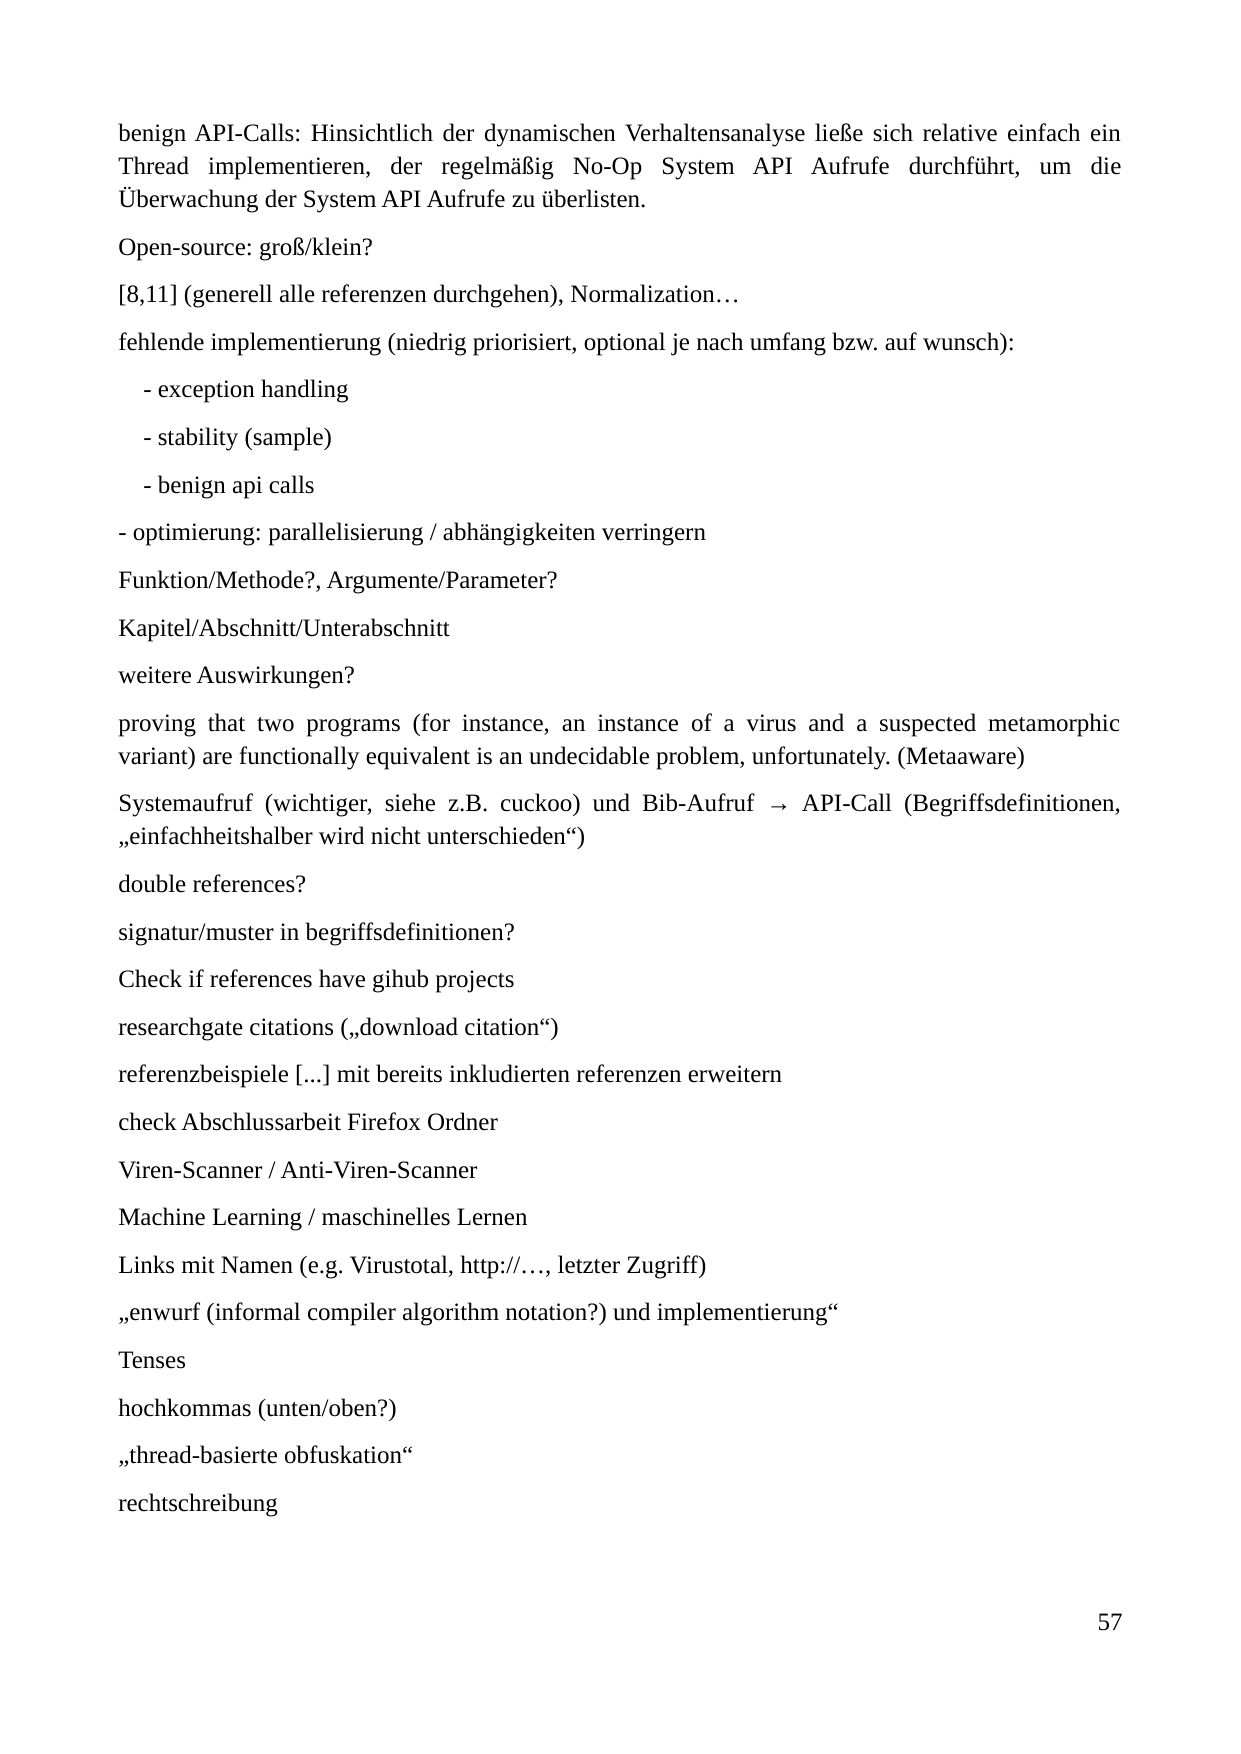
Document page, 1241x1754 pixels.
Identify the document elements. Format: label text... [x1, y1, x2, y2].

text benign API-Calls: Hinsichtlich der dynamischen Verhaltensanalyse ließe sich relative einfach ein Thread implementieren, der regelmäßig No-Op System API Aufrufe durchführt, um die Überwachung der System API Aufrufe zu überlisten. [118, 118, 1122, 213]
text Funktion/Methode?, Argumente/Parameter? [118, 565, 1122, 594]
text Kapitel/Abschnitt/Unterabschnitt [118, 613, 1122, 641]
text Check if references have gihub projects [118, 964, 1122, 993]
text rechtschreibung [118, 1488, 1122, 1517]
text hochkommas (unten/oben?) [118, 1393, 1122, 1421]
text weitere Auswirkungen? [118, 660, 1122, 689]
text signatur/muster in begriffsdefinitionen? [118, 917, 1122, 945]
text proving that two programs (for instance, an instance of a virus and a suspected metamorphic variant) are functionally equivalent is an undecidable problem, unfortunately. (Metaaware) [118, 708, 1122, 769]
text - benign api calls [118, 470, 1122, 498]
text Systemaufruf (wichtiger, siehe z.B. cuckoo) und Bib-Aufruf → API-Call (Begriffsdefinitionen, „einfachheitshalber wird nicht unterschieden“) [118, 788, 1122, 850]
text „thread-basierte obfuskation“ [118, 1440, 1122, 1469]
text Viren-Scanner / Anti-Viren-Scanner [118, 1155, 1122, 1183]
text „enwurf (informal compiler algorithm notation?) und implementierung“ [118, 1297, 1122, 1326]
text - stability (sample) [118, 422, 1122, 451]
text check Abschlussarbeit Firefox Ordner [118, 1107, 1122, 1136]
text referenzbeispiele [...] mit bereits inkludierten referenzen erweitern [118, 1059, 1122, 1088]
text Machine Learning / maschinelles Lernen [118, 1202, 1122, 1231]
text double references? [118, 869, 1122, 898]
text Links mit Namen (e.g. Virustotal, http://…, letzter Zugriff) [118, 1250, 1122, 1279]
text - optimierung: parallelisierung / abhängigkeiten verringern [118, 517, 1122, 546]
text fehlende implementierung (niedrig priorisiert, optional je nach umfang bzw. auf wunsch): [118, 327, 1122, 356]
text Open-source: groß/klein? [118, 232, 1122, 261]
text [8,11] (generell alle referenzen durchgehen), Normalization… [118, 279, 1122, 308]
text Tenses [118, 1345, 1122, 1374]
text researchgate citations („download citation“) [118, 1012, 1122, 1041]
text - exception handling [118, 374, 1122, 403]
